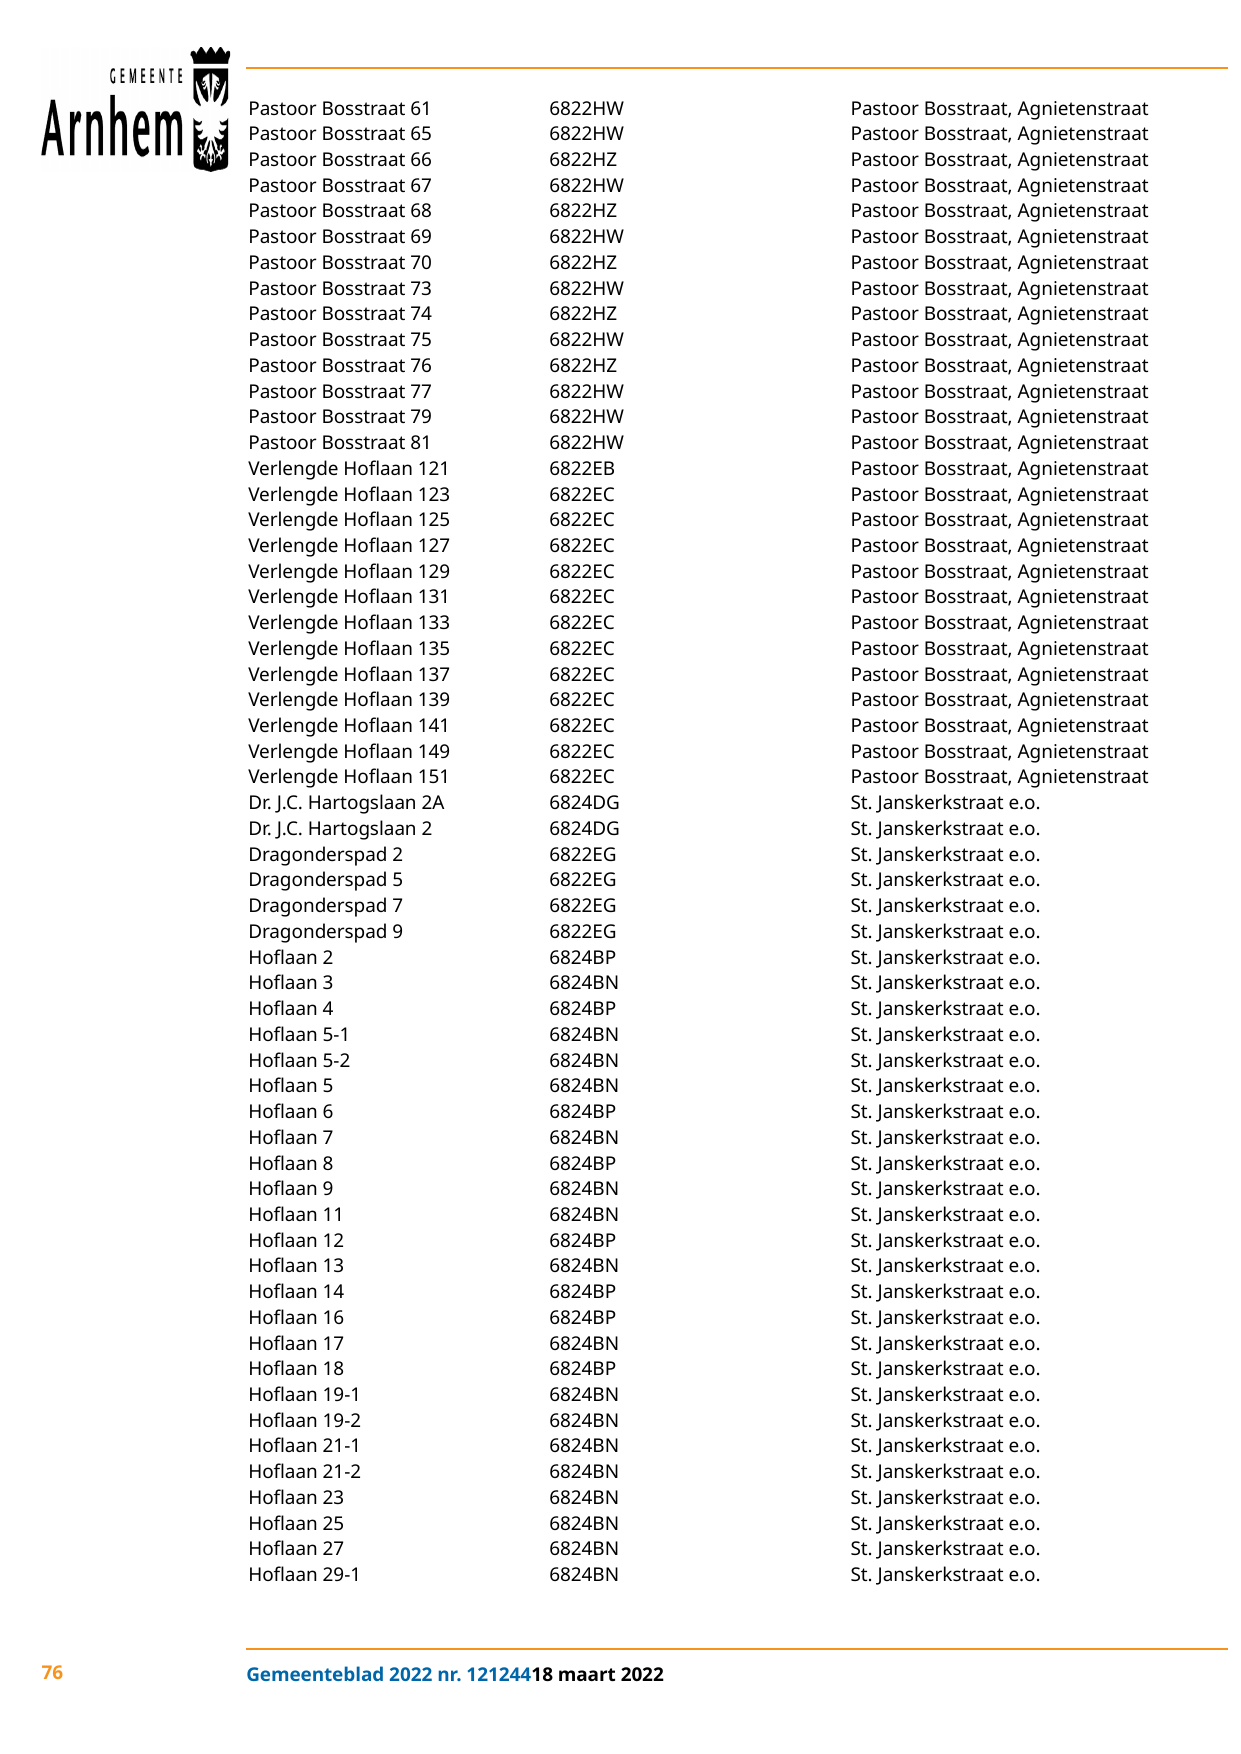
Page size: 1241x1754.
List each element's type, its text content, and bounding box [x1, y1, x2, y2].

table_cell 6822HW [549, 95, 850, 121]
table_cell Verlengde Hoflaan 131 [248, 584, 549, 609]
table_cell Pastoor Bosstraat 65 [248, 121, 549, 146]
table_cell Dragonderspad 7 [248, 893, 549, 918]
table_cell Pastoor Bosstraat, Agnietenstraat [850, 609, 1152, 635]
table_cell Hoflaan 14 [248, 1278, 549, 1304]
table_cell Verlengde Hoflaan 129 [248, 558, 549, 584]
table_cell Hoflaan 23 [248, 1484, 549, 1510]
table_cell Pastoor Bosstraat, Agnietenstraat [850, 352, 1152, 378]
table_cell 6822HZ [549, 146, 850, 172]
table_cell Pastoor Bosstraat, Agnietenstraat [850, 712, 1152, 738]
table_cell 6824BN [549, 1510, 850, 1536]
table_cell Pastoor Bosstraat, Agnietenstraat [850, 404, 1152, 429]
table_cell Pastoor Bosstraat 61 [248, 95, 549, 121]
table_cell 6824BP [549, 1098, 850, 1124]
table_cell 6822EC [549, 738, 850, 764]
table_cell 6822HW [549, 172, 850, 198]
table_cell 6822HZ [549, 249, 850, 275]
table_cell Pastoor Bosstraat, Agnietenstraat [850, 532, 1152, 558]
table_cell Hoflaan 21-1 [248, 1433, 549, 1458]
table_cell Pastoor Bosstraat, Agnietenstraat [850, 172, 1152, 198]
table_cell 6822EG [549, 867, 850, 892]
table_cell St. Janskerkstraat e.o. [850, 867, 1152, 892]
table_cell Pastoor Bosstraat, Agnietenstraat [850, 558, 1152, 584]
table_cell Verlengde Hoflaan 123 [248, 481, 549, 506]
table_cell 6824BN [549, 1175, 850, 1201]
table_cell 6822EC [549, 532, 850, 558]
table_cell St. Janskerkstraat e.o. [850, 1356, 1152, 1381]
table_cell 6824BN [549, 1253, 850, 1278]
table_cell St. Janskerkstraat e.o. [850, 1381, 1152, 1407]
table_cell St. Janskerkstraat e.o. [850, 1047, 1152, 1072]
table_cell St. Janskerkstraat e.o. [850, 1459, 1152, 1484]
table_cell Hoflaan 11 [248, 1201, 549, 1227]
table_cell 6824BN [549, 1459, 850, 1484]
table_cell 6822HZ [549, 198, 850, 223]
table_cell 6822HW [549, 275, 850, 301]
table_cell St. Janskerkstraat e.o. [850, 1330, 1152, 1356]
table_cell Pastoor Bosstraat, Agnietenstraat [850, 687, 1152, 712]
table_cell Hoflaan 21-2 [248, 1459, 549, 1484]
table_cell St. Janskerkstraat e.o. [850, 1227, 1152, 1253]
table_cell St. Janskerkstraat e.o. [850, 1021, 1152, 1047]
table_cell 6822HW [549, 326, 850, 352]
table_cell 6822HW [549, 378, 850, 403]
table_cell Pastoor Bosstraat 77 [248, 378, 549, 403]
table_cell Pastoor Bosstraat, Agnietenstraat [850, 378, 1152, 403]
table_cell Pastoor Bosstraat, Agnietenstraat [850, 146, 1152, 172]
table_cell Pastoor Bosstraat 68 [248, 198, 549, 223]
table_cell 6822HZ [549, 352, 850, 378]
table_cell 6824BN [549, 1484, 850, 1510]
table_cell Hoflaan 17 [248, 1330, 549, 1356]
table_cell 6822HW [549, 429, 850, 455]
table_cell St. Janskerkstraat e.o. [850, 1510, 1152, 1536]
table_cell Hoflaan 13 [248, 1253, 549, 1278]
table_cell St. Janskerkstraat e.o. [850, 1433, 1152, 1458]
table_cell 6824BN [549, 1021, 850, 1047]
table_cell 6824BN [549, 1433, 850, 1458]
table_cell Pastoor Bosstraat 74 [248, 301, 549, 326]
table_cell Pastoor Bosstraat, Agnietenstraat [850, 455, 1152, 481]
table_cell Verlengde Hoflaan 137 [248, 661, 549, 687]
table_cell Verlengde Hoflaan 125 [248, 506, 549, 532]
table_cell 6822HZ [549, 301, 850, 326]
table_cell Hoflaan 3 [248, 970, 549, 995]
table_cell Hoflaan 6 [248, 1098, 549, 1124]
table_cell Hoflaan 25 [248, 1510, 549, 1536]
table_cell 6824BN [549, 1047, 850, 1072]
table_cell Pastoor Bosstraat 70 [248, 249, 549, 275]
table_cell St. Janskerkstraat e.o. [850, 1278, 1152, 1304]
table_cell 6822HW [549, 404, 850, 429]
table_cell 6822EC [549, 506, 850, 532]
table_cell 6822EC [549, 764, 850, 789]
table_cell 6822EC [549, 687, 850, 712]
table_cell 6824BN [549, 1536, 850, 1561]
table_cell 6824BN [549, 1407, 850, 1433]
table_cell Pastoor Bosstraat 66 [248, 146, 549, 172]
table_cell Pastoor Bosstraat, Agnietenstraat [850, 764, 1152, 789]
table_cell Hoflaan 27 [248, 1536, 549, 1561]
table_cell 6824BN [549, 1124, 850, 1150]
table_cell 6824BN [549, 1073, 850, 1098]
table_cell Hoflaan 16 [248, 1304, 549, 1330]
table_cell St. Janskerkstraat e.o. [850, 1201, 1152, 1227]
table_cell 6824BN [549, 1561, 850, 1587]
table_cell Pastoor Bosstraat 75 [248, 326, 549, 352]
table_cell Hoflaan 12 [248, 1227, 549, 1253]
table_cell 6824BN [549, 1201, 850, 1227]
table_cell Dragonderspad 5 [248, 867, 549, 892]
table_cell St. Janskerkstraat e.o. [850, 1536, 1152, 1561]
table_cell Hoflaan 9 [248, 1175, 549, 1201]
table_cell Pastoor Bosstraat 81 [248, 429, 549, 455]
table_cell 6824BN [549, 1330, 850, 1356]
table_cell Pastoor Bosstraat 73 [248, 275, 549, 301]
table_cell Dr. J.C. Hartogslaan 2 [248, 815, 549, 841]
table_cell Pastoor Bosstraat 79 [248, 404, 549, 429]
table_cell 6824DG [549, 790, 850, 815]
table_cell 6822EC [549, 635, 850, 661]
table_cell St. Janskerkstraat e.o. [850, 1150, 1152, 1175]
table_cell 6822EC [549, 609, 850, 635]
table_cell St. Janskerkstraat e.o. [850, 970, 1152, 995]
table_cell Pastoor Bosstraat, Agnietenstraat [850, 481, 1152, 506]
table_cell 6822HW [549, 121, 850, 146]
table_cell 6822EC [549, 661, 850, 687]
table_cell 6824BP [549, 1278, 850, 1304]
picture [41, 47, 231, 172]
table_cell Verlengde Hoflaan 121 [248, 455, 549, 481]
table_cell 6824BP [549, 1304, 850, 1330]
table_cell Pastoor Bosstraat, Agnietenstraat [850, 429, 1152, 455]
table_cell Verlengde Hoflaan 139 [248, 687, 549, 712]
table_cell Hoflaan 2 [248, 944, 549, 969]
table_cell 6824BN [549, 970, 850, 995]
table_cell Pastoor Bosstraat, Agnietenstraat [850, 584, 1152, 609]
table_cell Hoflaan 5-1 [248, 1021, 549, 1047]
table_cell St. Janskerkstraat e.o. [850, 1484, 1152, 1510]
table_cell 6824BP [549, 995, 850, 1021]
table_cell Dragonderspad 2 [248, 841, 549, 867]
table_cell 6822EC [549, 558, 850, 584]
table_cell Hoflaan 4 [248, 995, 549, 1021]
table_cell Hoflaan 8 [248, 1150, 549, 1175]
table_cell St. Janskerkstraat e.o. [850, 1073, 1152, 1098]
table_cell St. Janskerkstraat e.o. [850, 1098, 1152, 1124]
table_cell Pastoor Bosstraat, Agnietenstraat [850, 661, 1152, 687]
table_cell St. Janskerkstraat e.o. [850, 1253, 1152, 1278]
table_cell 6822EB [549, 455, 850, 481]
table_cell Verlengde Hoflaan 135 [248, 635, 549, 661]
table_cell Pastoor Bosstraat 67 [248, 172, 549, 198]
table_cell Hoflaan 29-1 [248, 1561, 549, 1587]
table_cell St. Janskerkstraat e.o. [850, 995, 1152, 1021]
table_cell 6822EC [549, 481, 850, 506]
table_cell Pastoor Bosstraat, Agnietenstraat [850, 506, 1152, 532]
table_cell St. Janskerkstraat e.o. [850, 1561, 1152, 1587]
table_cell Pastoor Bosstraat, Agnietenstraat [850, 224, 1152, 249]
table_cell Dr. J.C. Hartogslaan 2A [248, 790, 549, 815]
table_cell 6824BP [549, 1356, 850, 1381]
table_cell Hoflaan 18 [248, 1356, 549, 1381]
table_cell Pastoor Bosstraat, Agnietenstraat [850, 301, 1152, 326]
table_cell Pastoor Bosstraat, Agnietenstraat [850, 326, 1152, 352]
table_cell 6824DG [549, 815, 850, 841]
table_cell Verlengde Hoflaan 151 [248, 764, 549, 789]
table_cell Verlengde Hoflaan 133 [248, 609, 549, 635]
table_cell Pastoor Bosstraat, Agnietenstraat [850, 635, 1152, 661]
table_cell 6822EG [549, 841, 850, 867]
table_cell 6822EG [549, 893, 850, 918]
table_cell Pastoor Bosstraat, Agnietenstraat [850, 121, 1152, 146]
table_cell Pastoor Bosstraat 69 [248, 224, 549, 249]
table_cell 6824BP [549, 1150, 850, 1175]
table_cell Hoflaan 5-2 [248, 1047, 549, 1072]
table_cell 6824BP [549, 1227, 850, 1253]
table_cell 6824BP [549, 944, 850, 969]
table_cell Pastoor Bosstraat, Agnietenstraat [850, 95, 1152, 121]
table_cell Pastoor Bosstraat, Agnietenstraat [850, 249, 1152, 275]
table_cell 6822EG [549, 918, 850, 944]
table_cell 6822HW [549, 224, 850, 249]
table_cell St. Janskerkstraat e.o. [850, 1175, 1152, 1201]
table_cell 6822EC [549, 712, 850, 738]
table_cell 6824BN [549, 1381, 850, 1407]
table_cell St. Janskerkstraat e.o. [850, 1124, 1152, 1150]
table_cell Pastoor Bosstraat, Agnietenstraat [850, 275, 1152, 301]
table_cell Verlengde Hoflaan 149 [248, 738, 549, 764]
table_cell Hoflaan 5 [248, 1073, 549, 1098]
table_cell Hoflaan 19-2 [248, 1407, 549, 1433]
table_cell 6822EC [549, 584, 850, 609]
table_cell Dragonderspad 9 [248, 918, 549, 944]
table_cell St. Janskerkstraat e.o. [850, 815, 1152, 841]
table_cell Verlengde Hoflaan 127 [248, 532, 549, 558]
table_cell Pastoor Bosstraat 76 [248, 352, 549, 378]
table_cell Verlengde Hoflaan 141 [248, 712, 549, 738]
table_cell St. Janskerkstraat e.o. [850, 918, 1152, 944]
table_cell St. Janskerkstraat e.o. [850, 841, 1152, 867]
table_cell Pastoor Bosstraat, Agnietenstraat [850, 738, 1152, 764]
table_cell St. Janskerkstraat e.o. [850, 790, 1152, 815]
table_cell St. Janskerkstraat e.o. [850, 893, 1152, 918]
table_cell Hoflaan 19-1 [248, 1381, 549, 1407]
table_cell Hoflaan 7 [248, 1124, 549, 1150]
table_cell St. Janskerkstraat e.o. [850, 1304, 1152, 1330]
table_cell St. Janskerkstraat e.o. [850, 944, 1152, 969]
table_cell Pastoor Bosstraat, Agnietenstraat [850, 198, 1152, 223]
table_cell St. Janskerkstraat e.o. [850, 1407, 1152, 1433]
